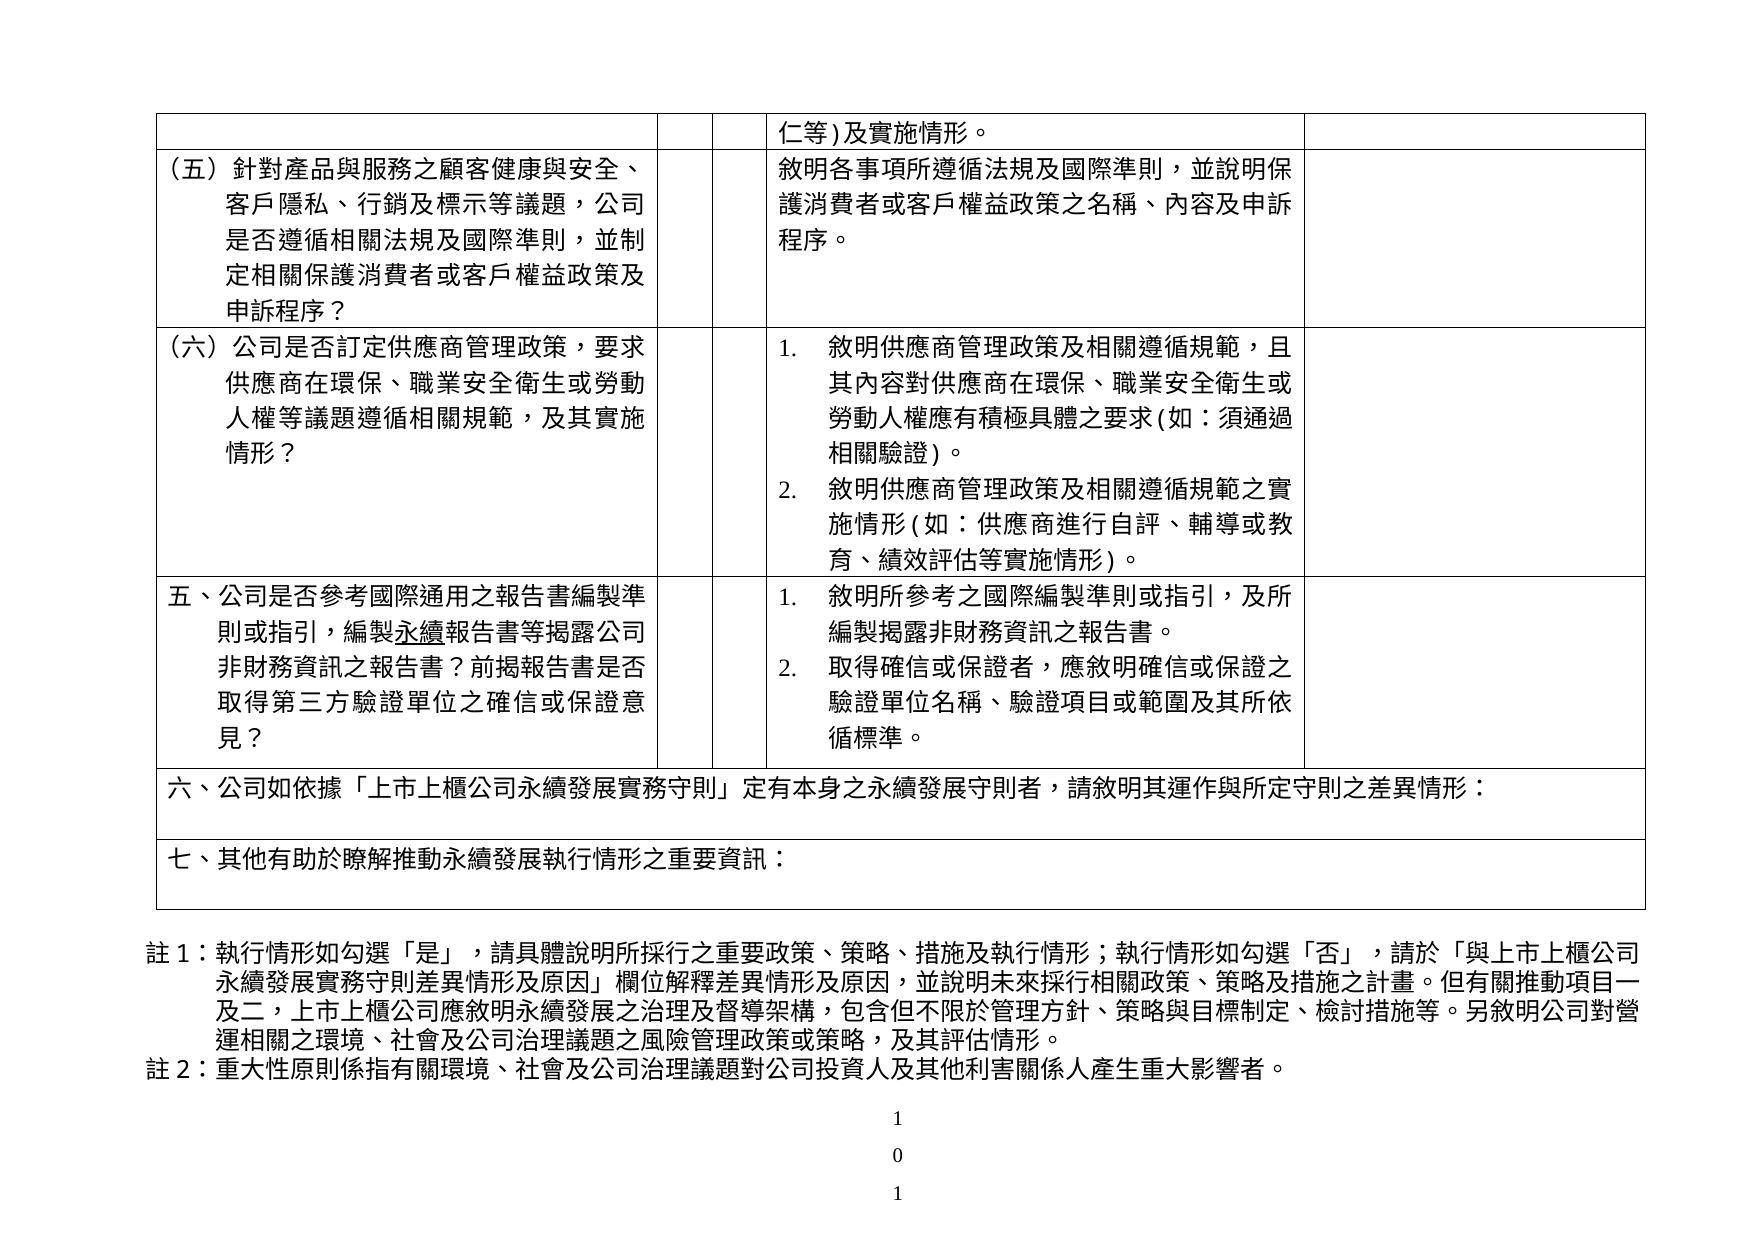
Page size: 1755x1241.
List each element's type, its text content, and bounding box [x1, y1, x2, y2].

table_cell （五）針對產品與服務之顧客健康與安全、客戶隱私、行銷及標示等議題，公司是否遵循相關法規及國際準則，並制定相關保護消費者或客戶權益政策及申訴程序？ [157, 150, 657, 327]
table_cell 敘明供應商管理政策及相關遵循規範，且其內容對供應商在環保、職業安全衛生或勞動人權應有積極具體之要求(如：須通過相關驗證)。 敘明供應商管理政策及相關遵循規範之實施情形(如：供應商進行自評、輔導或教育、績效評估等實施情形)。 [767, 328, 1304, 576]
table_cell [713, 328, 766, 576]
table_cell 敘明各事項所遵循法規及國際準則，並說明保護消費者或客戶權益政策之名稱、內容及申訴程序。 [767, 150, 1304, 327]
text 註1：執行情形如勾選「是」，請具體說明所採行之重要政策、策略、措施及執行情形；執行情形如勾選「否」，請於「與上市上櫃公司永續發展實務守則差異情形及原因」欄位解釋差異情形及原因，並說明未來採行相關政策、策略及措施之計畫。但有關推動項目一及二，上市上櫃公司應敘明永續發展之治理及督導架構，包含但不限於管理方針、策略與目標制定、檢討措施等。另敘明公司對營運相關之環境、社會及公司治理議題之風險管理政策或策略，及其評估情形。 [145, 939, 1654, 1056]
table_cell [658, 577, 712, 768]
table_cell [713, 577, 766, 768]
table_cell [157, 114, 657, 149]
table_cell 六、公司如依據「上市上櫃公司永續發展實務守則」定有本身之永續發展守則者，請敘明其運作與所定守則之差異情形： [157, 769, 1645, 839]
table_cell [658, 150, 712, 327]
table_cell [1305, 114, 1645, 149]
table_cell （六）公司是否訂定供應商管理政策，要求供應商在環保、職業安全衛生或勞動人權等議題遵循相關規範，及其實施情形？ [157, 328, 657, 576]
table_cell 七、其他有助於瞭解推動永續發展執行情形之重要資訊： [157, 840, 1645, 909]
table_cell [713, 150, 766, 327]
table_cell [658, 328, 712, 576]
text 註2：重大性原則係指有關環境、社會及公司治理議題對公司投資人及其他利害關係人產生重大影響者。 [145, 1056, 1654, 1085]
table_cell [658, 114, 712, 149]
table_cell [1305, 150, 1645, 327]
table_cell [1305, 577, 1645, 768]
table_cell 五、公司是否參考國際通用之報告書編製準則或指引，編製永續報告書等揭露公司非財務資訊之報告書？前揭報告書是否取得第三方驗證單位之確信或保證意見？ [157, 577, 657, 768]
table_cell 仁等)及實施情形。 [767, 114, 1304, 149]
table_cell [1305, 328, 1645, 576]
table_cell [713, 114, 766, 149]
table_cell 敘明所參考之國際編製準則或指引，及所編製揭露非財務資訊之報告書。 取得確信或保證者，應敘明確信或保證之驗證單位名稱、驗證項目或範圍及其所依循標準。 [767, 577, 1304, 768]
